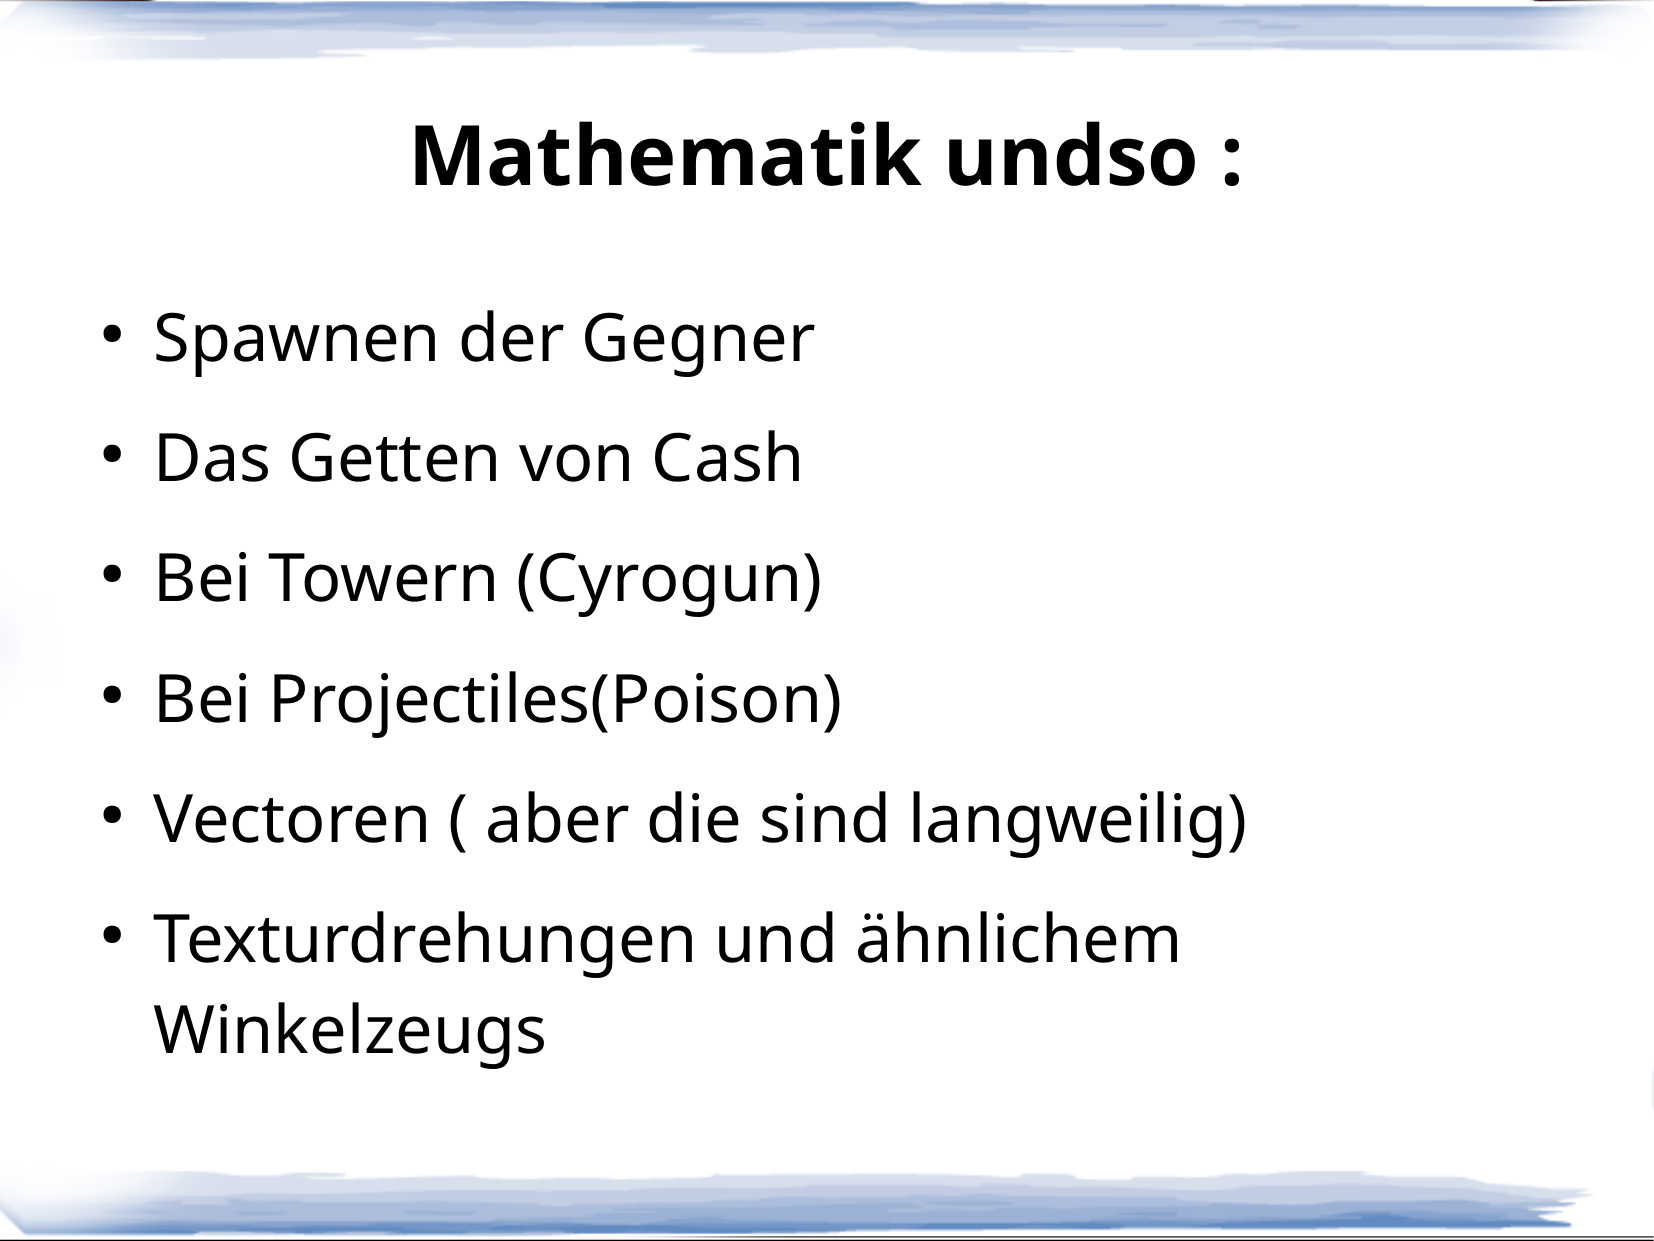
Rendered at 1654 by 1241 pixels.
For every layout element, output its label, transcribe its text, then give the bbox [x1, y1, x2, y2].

picture [0, 0, 1654, 1241]
title Mathematik undso : [82, 49, 1571, 257]
list Spawnen der Gegner Das Getten von Cash Bei Towern (Cyrogun) Bei Projectiles(Poison) Vectoren ( aber die sind langweilig) Texturdrehungen und ähnlichem Winkelzeugs [82, 290, 1571, 1109]
